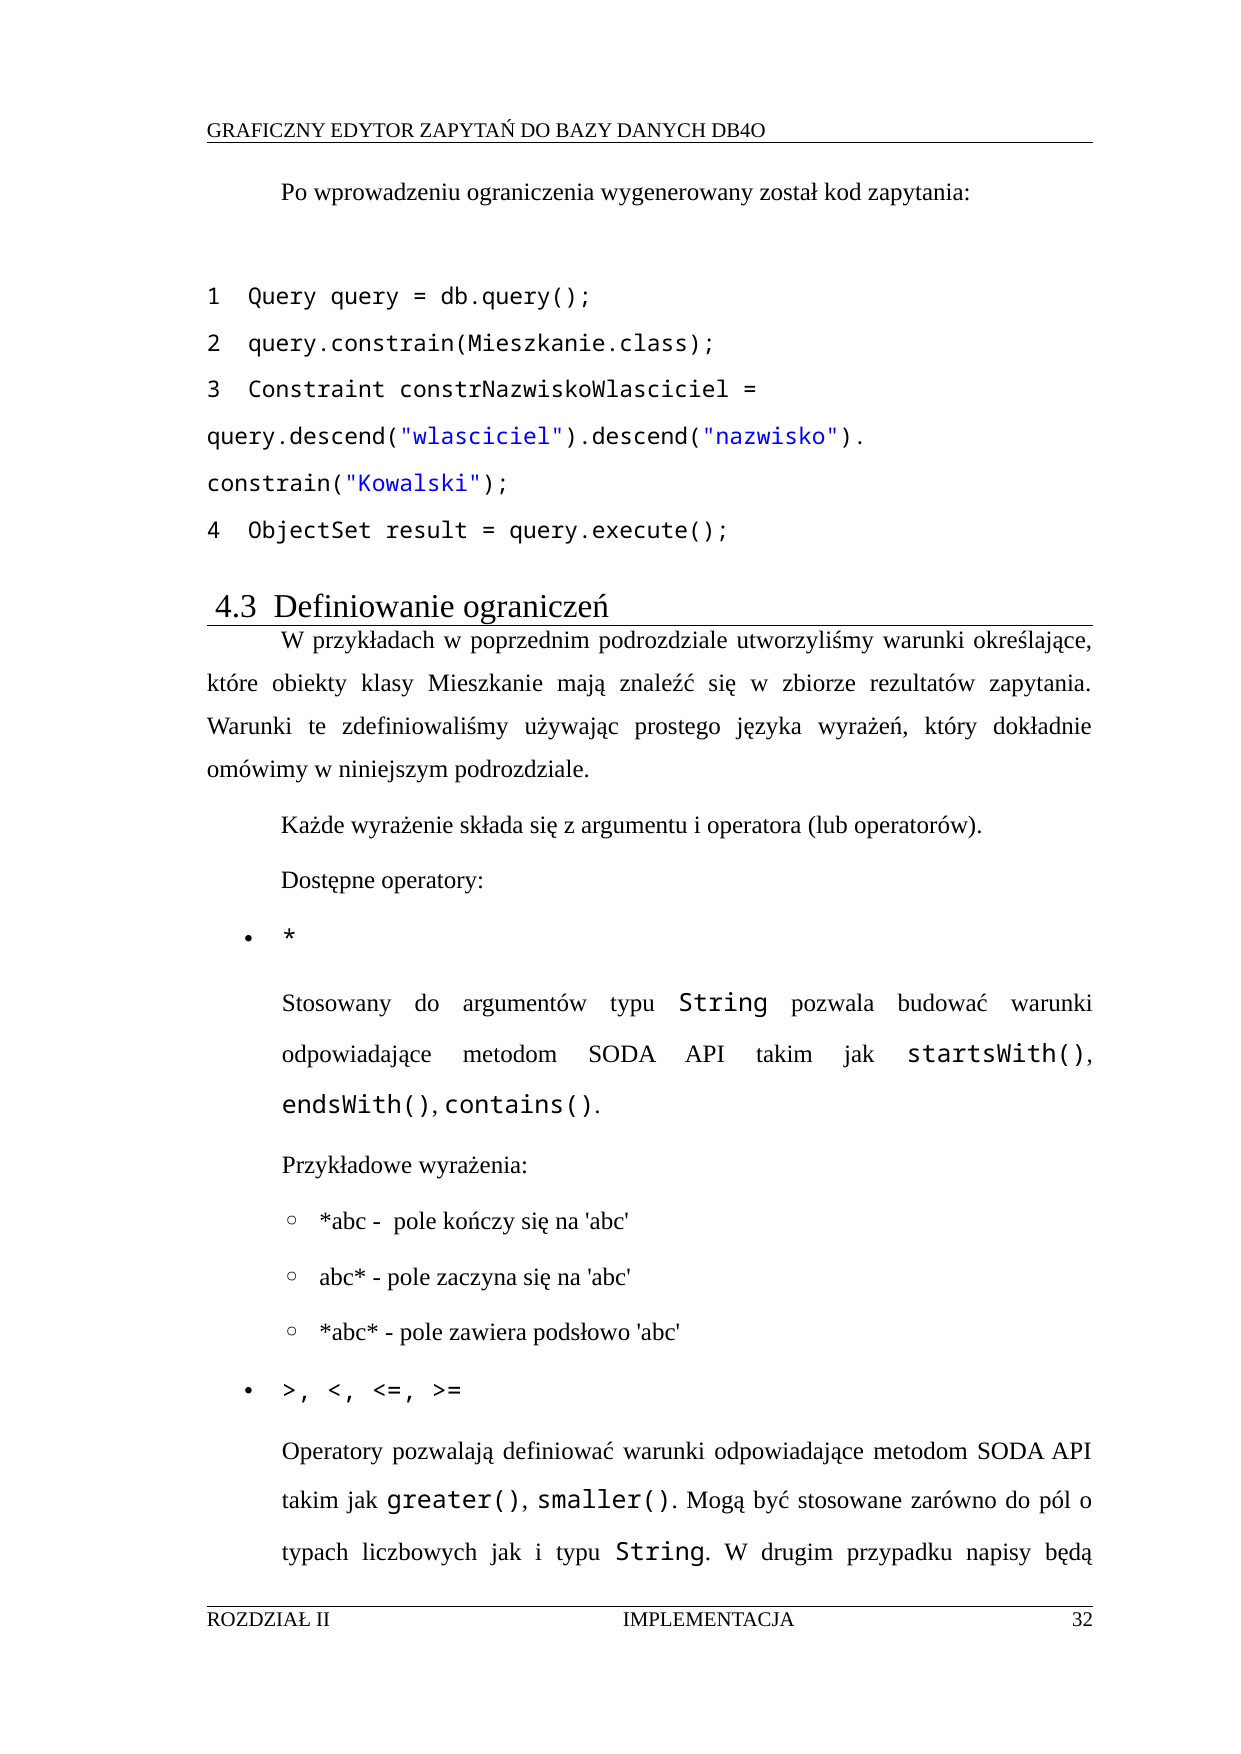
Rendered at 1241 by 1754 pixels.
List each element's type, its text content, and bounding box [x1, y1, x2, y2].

list Stosowany do argumentów typu String pozwala budować warunki odpowiadające metodom SODA API takim jak startsWith(), endsWith(), contains(). [244, 985, 1093, 1121]
list Operatory pozwalają definiować warunki odpowiadające metodom SODA API takim jak greater(), smaller(). Mogą być stosowane zarówno do pól o typach liczbowych jak i typu String. W drugim przypadku napisy będą [244, 1436, 1093, 1567]
text W przykładach w poprzednim podrozdziale utworzyliśmy warunki określające, które obiekty klasy Mieszkanie mają znaleźć się w zbiorze rezultatów zapytania. Warunki te zdefiniowaliśmy używając prostego języka wyrażeń, który dokładnie omówimy w niniejszym podrozdziale. [207, 626, 1093, 783]
text Dostępne operatory: [207, 866, 1093, 894]
text 1 Query query = db.query(); [207, 279, 1093, 311]
list >, <, <=, >= [244, 1373, 1093, 1407]
text constrain("Kowalski"); [207, 467, 1093, 498]
list Przykładowe wyrażenia: [244, 1150, 1093, 1179]
text Po wprowadzeniu ograniczenia wygenerowany został kod zapytania: [207, 177, 1093, 206]
list abc* - pole zaczyna się na 'abc' [282, 1262, 1093, 1290]
list *abc - pole kończy się na 'abc' [282, 1206, 1093, 1235]
list *abc* - pole zawiera podsłowo 'abc' [282, 1317, 1093, 1346]
text 2 query.constrain(Mieszkanie.class); [207, 326, 1093, 358]
text 4 ObjectSet result = query.execute(); [207, 514, 1093, 545]
list * [244, 921, 1093, 955]
text Każde wyrażenie składa się z argumentu i operatora (lub operatorów). [207, 810, 1093, 839]
subtitle Definiowanie ograniczeń [207, 586, 1093, 625]
text 3 Constraint constrNazwiskoWlasciciel = query.descend("wlasciciel").descend("nazwisko"). [207, 373, 1093, 451]
